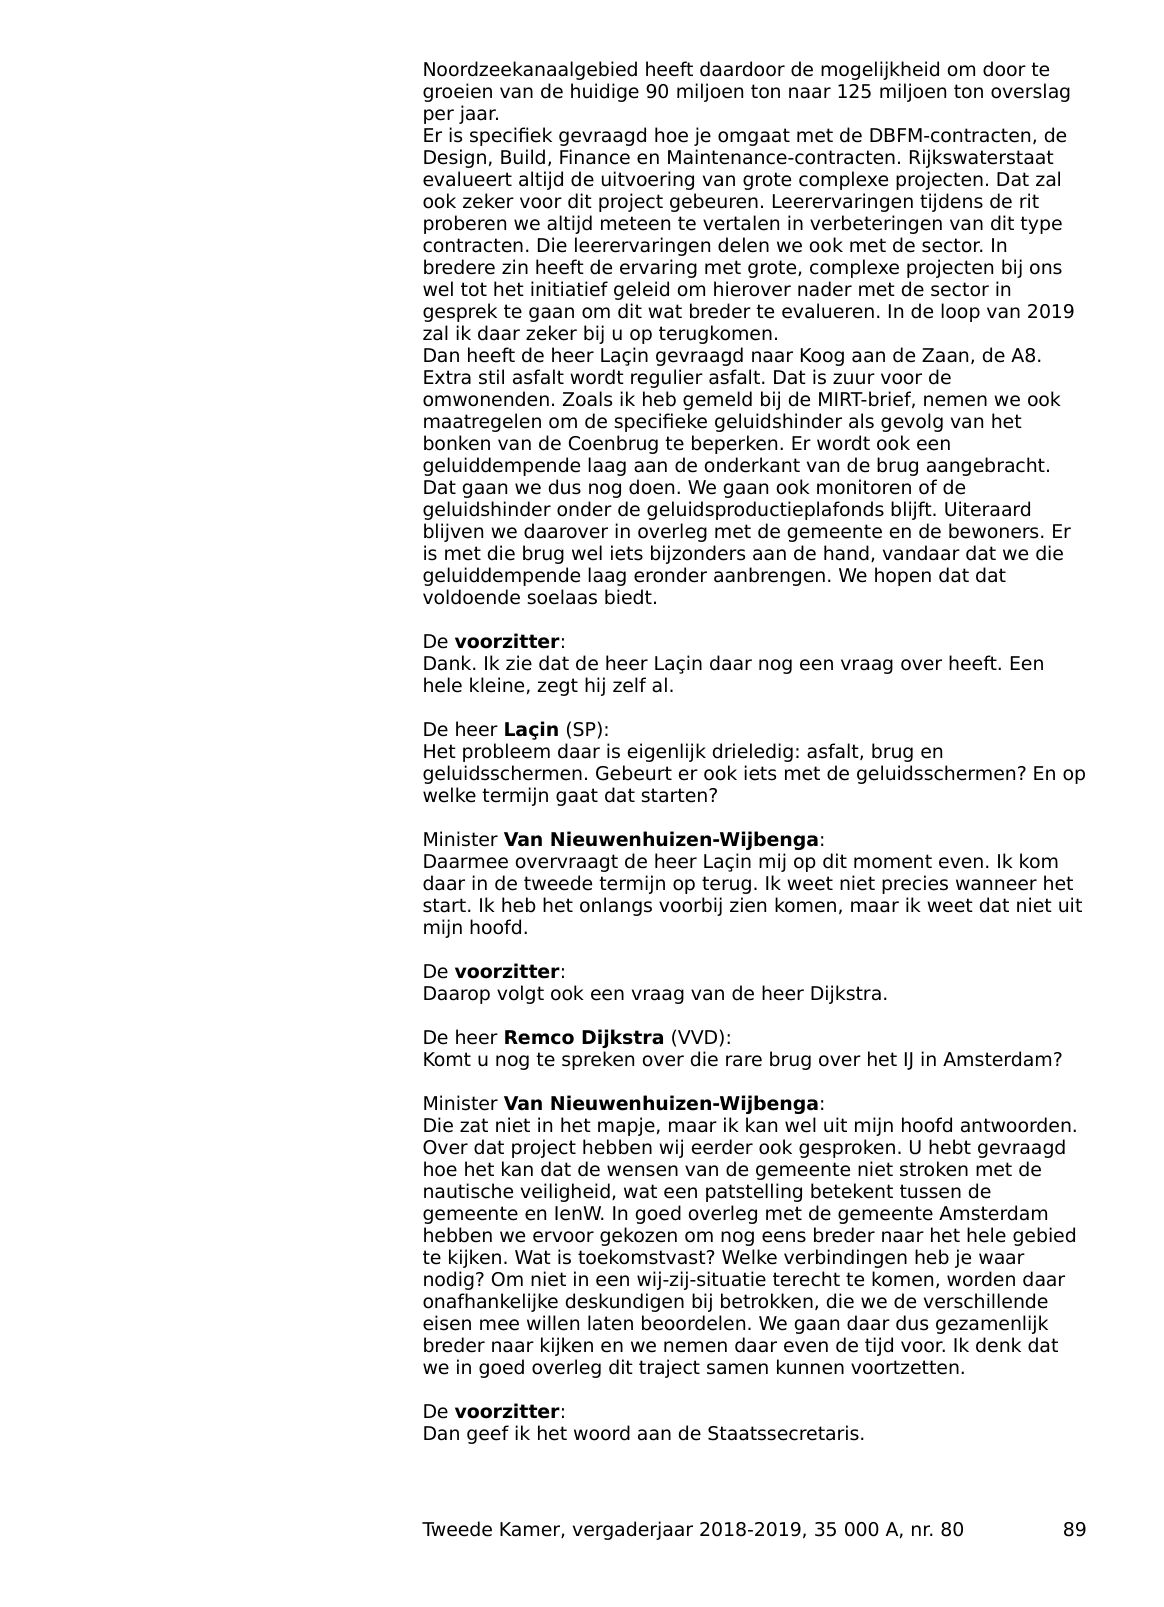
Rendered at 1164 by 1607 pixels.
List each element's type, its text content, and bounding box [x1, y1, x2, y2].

text Die zat niet in het mapje, maar ik kan wel uit mijn hoofd antwoorden. Over dat project hebben wij eerder ook gesproken. U hebt gevraagd hoe het kan dat de wensen van de gemeente niet stroken met de nautische veiligheid, wat een patstelling betekent tussen de gemeente en IenW. In goed overleg met de gemeente Amsterdam hebben we ervoor gekozen om nog eens breder naar het hele gebied te kijken. Wat is toekomstvast? Welke verbindingen heb je waar nodig? Om niet in een wij-zij-situatie terecht te komen, worden daar onafhankelijke deskundigen bij betrokken, die we de verschillende eisen mee willen laten beoordelen. We gaan daar dus gezamenlijk breder naar kijken en we nemen daar even de tijd voor. Ik denk dat we in goed overleg dit traject samen kunnen voortzetten. [422, 1115, 1087, 1379]
text Daarop volgt ook een vraag van de heer Dijkstra. [422, 983, 1087, 1005]
text De voorzitter: [422, 631, 1087, 653]
text De heer Laçin (SP): [422, 719, 1087, 741]
text Dank. Ik zie dat de heer Laçin daar nog een vraag over heeft. Een hele kleine, zegt hij zelf al. [422, 653, 1087, 697]
text Noordzeekanaalgebied heeft daardoor de mogelijkheid om door te groeien van de huidige 90 miljoen ton naar 125 miljoen ton overslag per jaar. [422, 59, 1087, 125]
text Dan geef ik het woord aan de Staatssecretaris. [422, 1423, 1087, 1445]
text De heer Remco Dijkstra (VVD): [422, 1027, 1087, 1049]
text De voorzitter: [422, 1401, 1087, 1423]
text Minister Van Nieuwenhuizen-Wijbenga: [422, 829, 1087, 851]
text De voorzitter: [422, 961, 1087, 983]
text Het probleem daar is eigenlijk drieledig: asfalt, brug en geluidsschermen. Gebeurt er ook iets met de geluidsschermen? En op welke termijn gaat dat starten? [422, 741, 1087, 807]
text Er is specifiek gevraagd hoe je omgaat met de DBFM-contracten, de Design, Build, Finance en Maintenance-contracten. Rijkswaterstaat evalueert altijd de uitvoering van grote complexe projecten. Dat zal ook zeker voor dit project gebeuren. Leerervaringen tijdens de rit proberen we altijd meteen te vertalen in verbeteringen van dit type contracten. Die leerervaringen delen we ook met de sector. In bredere zin heeft de ervaring met grote, complexe projecten bij ons wel tot het initiatief geleid om hierover nader met de sector in gesprek te gaan om dit wat breder te evalueren. In de loop van 2019 zal ik daar zeker bij u op terugkomen. [422, 125, 1087, 345]
text Minister Van Nieuwenhuizen-Wijbenga: [422, 1093, 1087, 1115]
text Dan heeft de heer Laçin gevraagd naar Koog aan de Zaan, de A8. Extra stil asfalt wordt regulier asfalt. Dat is zuur voor de omwonenden. Zoals ik heb gemeld bij de MIRT-brief, nemen we ook maatregelen om de specifieke geluidshinder als gevolg van het bonken van de Coenbrug te beperken. Er wordt ook een geluiddempende laag aan de onderkant van de brug aangebracht. Dat gaan we dus nog doen. We gaan ook monitoren of de geluidshinder onder de geluidsproductieplafonds blijft. Uiteraard blijven we daarover in overleg met de gemeente en de bewoners. Er is met die brug wel iets bijzonders aan de hand, vandaar dat we die geluiddempende laag eronder aanbrengen. We hopen dat dat voldoende soelaas biedt. [422, 345, 1087, 608]
text Komt u nog te spreken over die rare brug over het IJ in Amsterdam? [422, 1049, 1087, 1071]
text Daarmee overvraagt de heer Laçin mij op dit moment even. Ik kom daar in de tweede termijn op terug. Ik weet niet precies wanneer het start. Ik heb het onlangs voorbij zien komen, maar ik weet dat niet uit mijn hoofd. [422, 851, 1087, 939]
